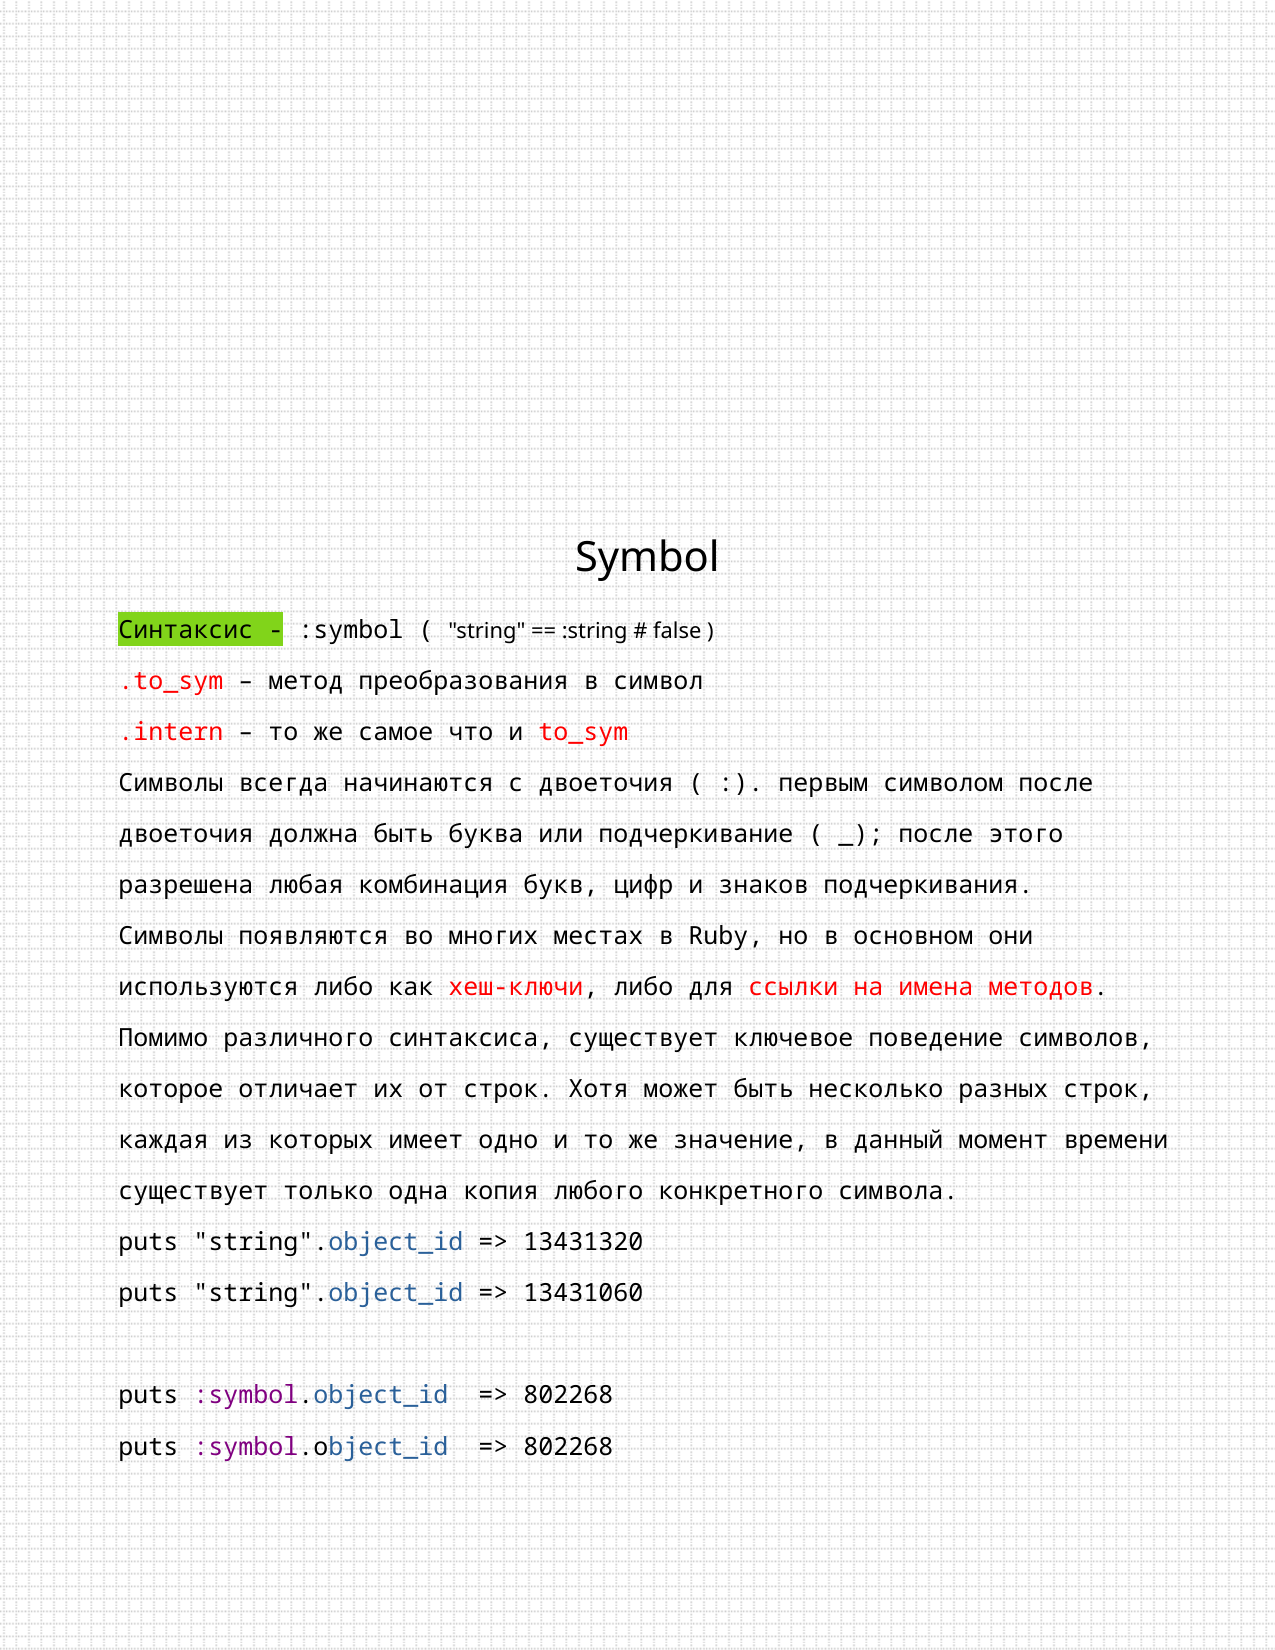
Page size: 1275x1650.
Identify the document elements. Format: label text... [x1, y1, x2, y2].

text .to_sym – метод преобразования в символ [118, 663, 1176, 697]
text Синтаксис - :symbol ( "string" == :string # false ) [118, 612, 1176, 646]
text puts "string".object_id => 13431060 [118, 1275, 1176, 1309]
text puts "string".object_id => 13431320 [118, 1224, 1176, 1258]
text puts :symbol.object_id => 802268 [118, 1377, 1176, 1411]
picture [0, 0, 1275, 1650]
text puts :symbol.object_id => 802268 [118, 1428, 1176, 1462]
text Символы всегда начинаются с двоеточия ( :). первым символом после двоеточия должна быть буква или подчеркивание ( _); после этого разрешена любая комбинация букв, цифр и знаков подчеркивания. [118, 765, 1176, 901]
text Symbol [118, 526, 1176, 583]
text Помимо различного синтаксиса, существует ключевое поведение символов, которое отличает их от строк. Хотя может быть несколько разных строк, каждая из которых имеет одно и то же значение, в данный момент времени существует только одна копия любого конкретного символа. [118, 1020, 1176, 1207]
text Символы появляются во многих местах в Ruby, но в основном они используются либо как хеш-ключи, либо для ссылки на имена методов. [118, 918, 1176, 1003]
text .intern – то же самое что и to_sym [118, 714, 1176, 748]
